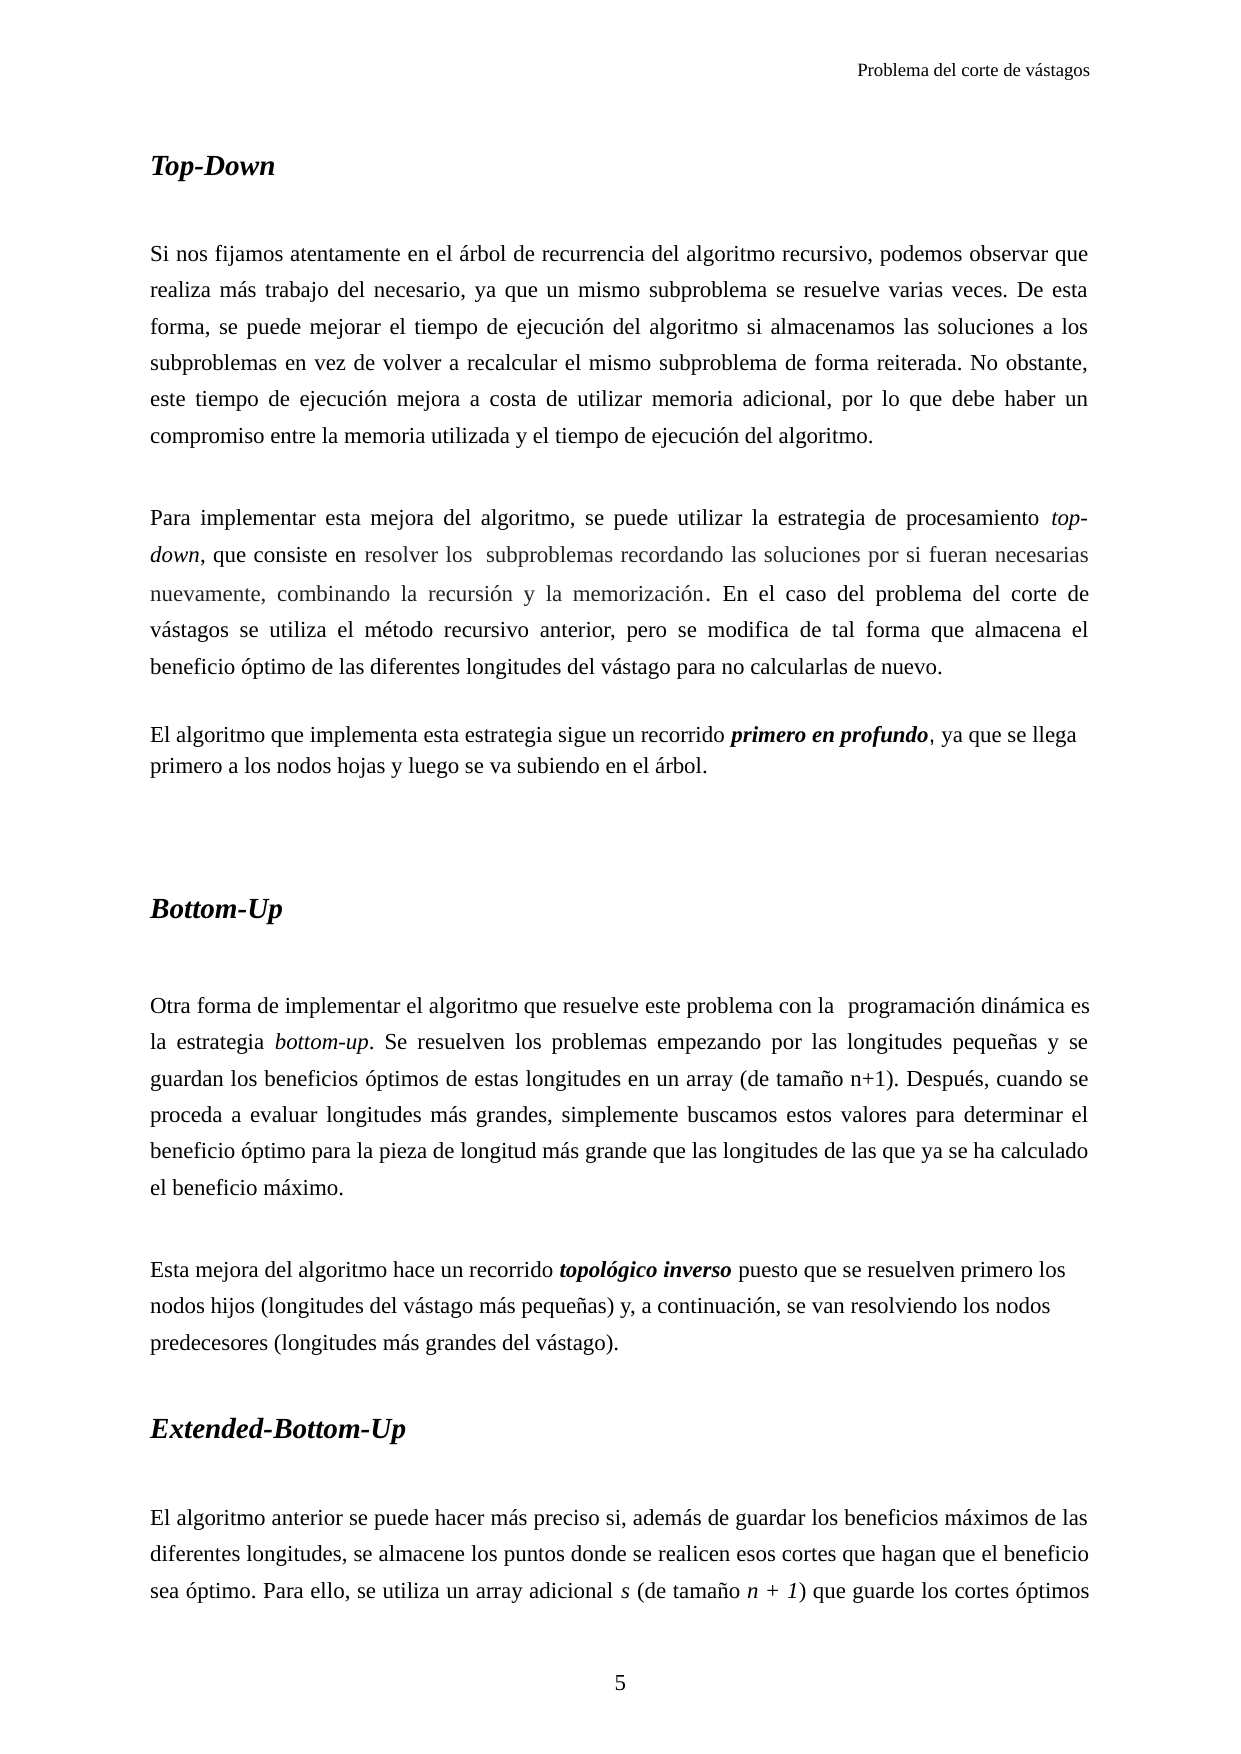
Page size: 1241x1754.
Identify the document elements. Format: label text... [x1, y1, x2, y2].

text Para implementar esta mejora del algoritmo, se puede utilizar la estrategia de procesamiento top-down, que consiste en resolver los subproblemas recordando las soluciones por si fueran necesarias nuevamente, combinando la recursión y la memorización. En el caso del problema del corte de vástagos se utiliza el método recursivo anterior, pero se modifica de tal forma que almacena el beneficio óptimo de las diferentes longitudes del vástago para no calcularlas de nuevo. [150, 504, 1090, 679]
text Top-Down [150, 148, 1090, 181]
text El algoritmo que implementa esta estrategia sigue un recorrido primero en profundo, ya que se llega primero a los nodos hojas y luego se va subiendo en el árbol. [150, 689, 1090, 779]
text El algoritmo anterior se puede hacer más preciso si, además de guardar los beneficios máximos de las diferentes longitudes, se almacene los puntos donde se realicen esos cortes que hagan que el beneficio sea óptimo. Para ello, se utiliza un array adicional s (de tamaño n + 1) que guarde los cortes óptimos [150, 1504, 1090, 1603]
text Otra forma de implementar el algoritmo que resuelve este problema con la programación dinámica es la estrategia bottom-up. Se resuelven los problemas empezando por las longitudes pequeñas y se guardan los beneficios óptimos de estas longitudes en un array (de tamaño n+1). Después, cuando se proceda a evaluar longitudes más grandes, simplemente buscamos estos valores para determinar el beneficio óptimo para la pieza de longitud más grande que las longitudes de las que ya se ha calculado el beneficio máximo. [150, 992, 1090, 1200]
text Esta mejora del algoritmo hace un recorrido topológico inverso puesto que se resuelven primero los nodos hijos (longitudes del vástago más pequeñas) y, a continuación, se van resolviendo los nodos predecesores (longitudes más grandes del vástago). [150, 1256, 1090, 1355]
text Si nos fijamos atentamente en el árbol de recurrencia del algoritmo recursivo, podemos observar que realiza más trabajo del necesario, ya que un mismo subproblema se resuelve varias veces. De esta forma, se puede mejorar el tiempo de ejecución del algoritmo si almacenamos las soluciones a los subproblemas en vez de volver a recalcular el mismo subproblema de forma reiterada. No obstante, este tiempo de ejecución mejora a costa de utilizar memoria adicional, por lo que debe haber un compromiso entre la memoria utilizada y el tiempo de ejecución del algoritmo. [150, 240, 1090, 448]
text Extended-Bottom-Up [150, 1411, 1090, 1445]
text Bottom-Up [150, 891, 1090, 924]
